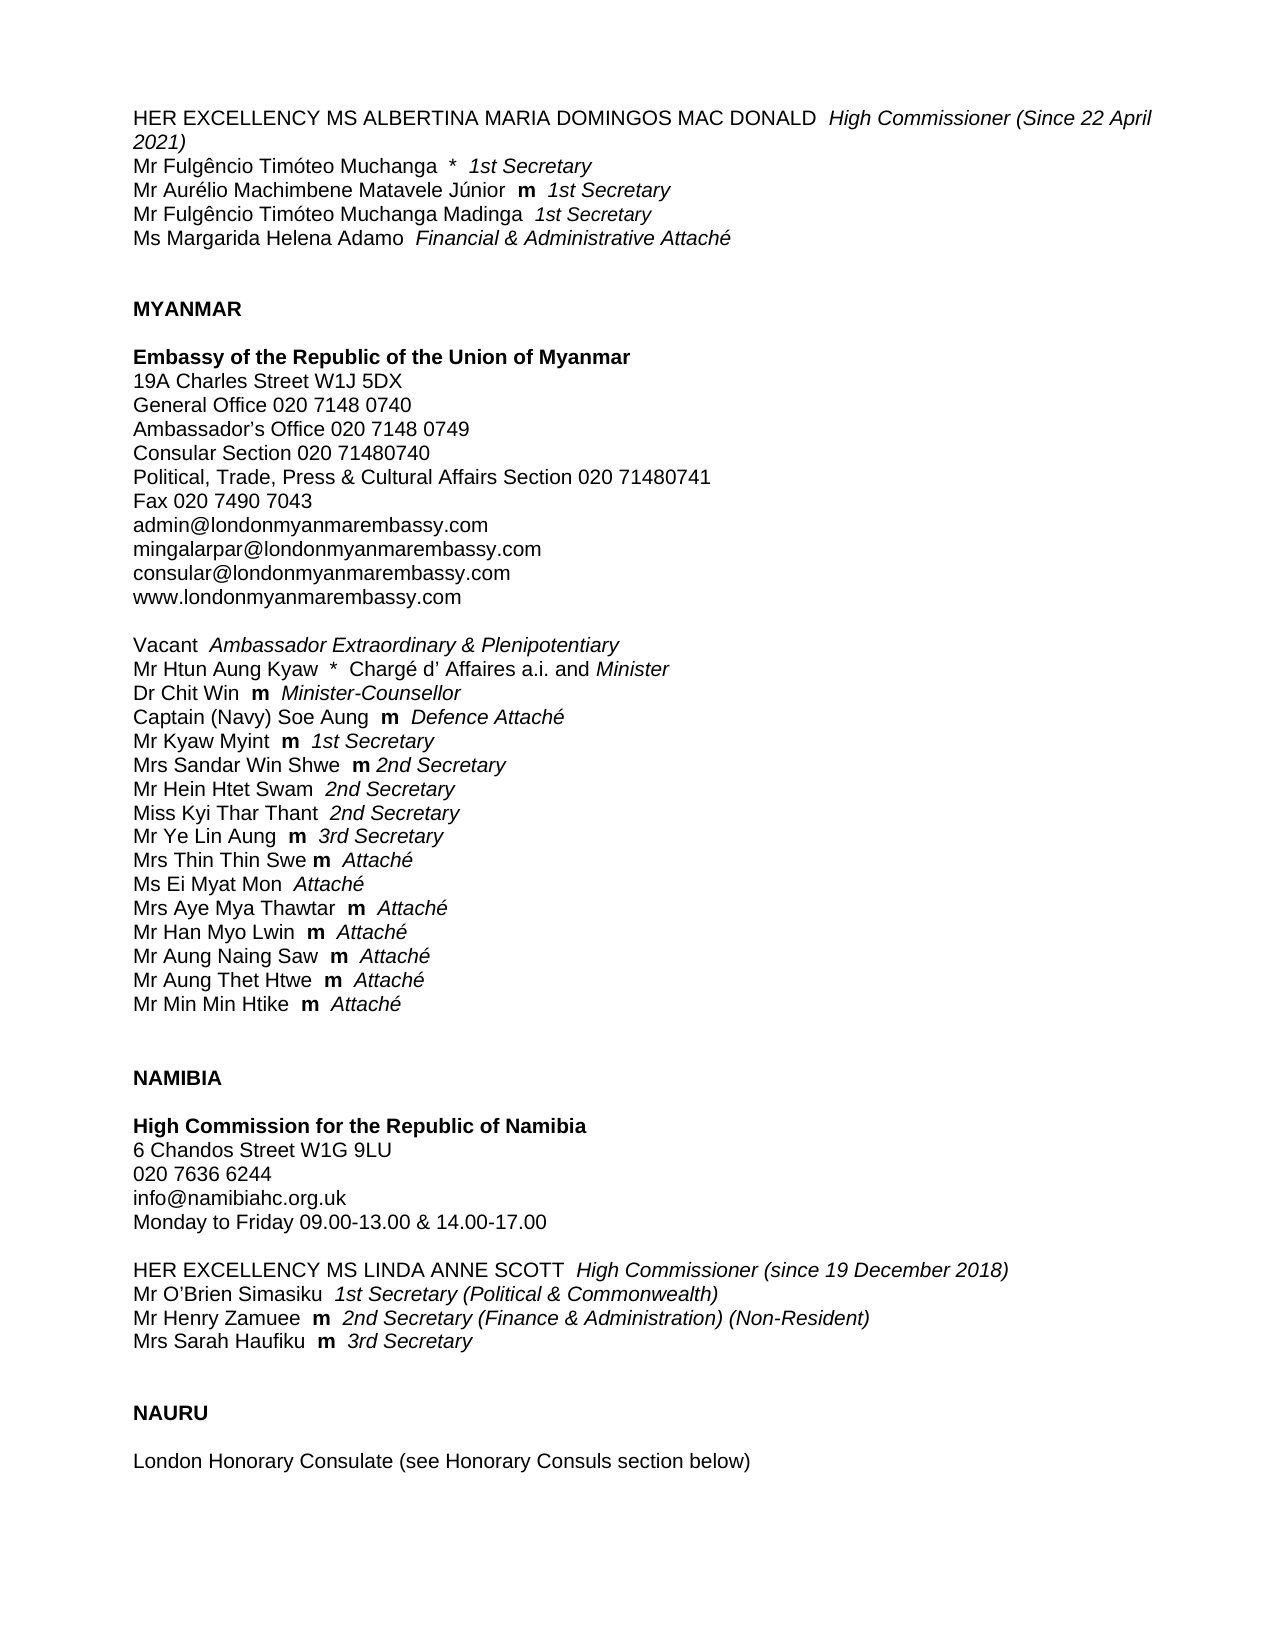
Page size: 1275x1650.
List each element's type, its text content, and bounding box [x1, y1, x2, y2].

text Mr Fulgêncio Timóteo Muchanga * 1st Secretary [133, 153, 1181, 177]
text Ambassador’s Office 020 7148 0749 [133, 417, 1181, 441]
text Mr Fulgêncio Timóteo Muchanga Madinga 1st Secretary [133, 201, 1181, 225]
subtitle NAMIBIA [133, 1066, 1181, 1090]
text HER EXCELLENCY MS ALBERTINA MARIA DOMINGOS MAC DONALD High Commissioner (Since 22 April 2021) [133, 106, 1181, 153]
text Miss Kyi Thar Thant 2nd Secretary [133, 800, 1181, 824]
text Mr Min Min Htike m Attaché [133, 992, 1181, 1016]
text London Honorary Consulate (see Honorary Consuls section below) [133, 1449, 1181, 1473]
text Ms Margarida Helena Adamo Financial & Administrative Attaché [133, 225, 1181, 249]
text Mr Han Myo Lwin m Attaché [133, 920, 1181, 944]
text info@namibiahc.org.uk [133, 1186, 1181, 1209]
text Dr Chit Win m Minister-Counsellor [133, 681, 1181, 704]
text MYANMAR [133, 297, 1181, 321]
text Vacant Ambassador Extraordinary & Plenipotentiary [133, 633, 1181, 657]
text Monday to Friday 09.00-13.00 & 14.00-17.00 [133, 1209, 1181, 1233]
text Mr Aung Naing Saw m Attaché [133, 944, 1181, 968]
text Mr Aung Thet Htwe m Attaché [133, 968, 1181, 992]
text Mr Kyaw Myint m 1st Secretary [133, 728, 1181, 752]
text Fax 020 7490 7043 [133, 489, 1181, 513]
text Mr O’Brien Simasiku 1st Secretary (Political & Commonwealth) [133, 1281, 1181, 1305]
text Mr Htun Aung Kyaw * Chargé d’ Affaires a.i. and Minister [133, 657, 1181, 681]
text Mr Aurélio Machimbene Matavele Júnior m 1st Secretary [133, 177, 1181, 201]
text Mrs Aye Mya Thawtar m Attaché [133, 896, 1181, 920]
text admin@londonmyanmarembassy.com [133, 513, 1181, 537]
text Mrs Sarah Haufiku m 3rd Secretary [133, 1329, 1181, 1353]
text Mrs Sandar Win Shwe m 2nd Secretary [133, 752, 1181, 776]
text Ms Ei Myat Mon Attaché [133, 872, 1181, 896]
text www.londonmyanmarembassy.com [133, 585, 1181, 609]
text 6 Chandos Street W1G 9LU [133, 1138, 1181, 1162]
text Captain (Navy) Soe Aung m Defence Attaché [133, 704, 1181, 728]
text HER EXCELLENCY MS LINDA ANNE SCOTT High Commissioner (since 19 December 2018) [133, 1257, 1181, 1281]
text 19A Charles Street W1J 5DX [133, 369, 1181, 393]
text consular@londonmyanmarembassy.com [133, 561, 1181, 585]
text Political, Trade, Press & Cultural Affairs Section 020 71480741 [133, 465, 1181, 489]
text NAURU [133, 1401, 1181, 1425]
text Mr Hein Htet Swam 2nd Secretary [133, 776, 1181, 800]
subtitle High Commission for the Republic of Namibia [133, 1114, 1181, 1138]
text Consular Section 020 71480740 [133, 441, 1181, 465]
text Mr Henry Zamuee m 2nd Secretary (Finance & Administration) (Non-Resident) [133, 1305, 1181, 1329]
text General Office 020 7148 0740 [133, 393, 1181, 417]
text Embassy of the Republic of the Union of Myanmar [133, 345, 1181, 369]
text Mrs Thin Thin Swe m Attaché [133, 848, 1181, 872]
text Mr Ye Lin Aung m 3rd Secretary [133, 824, 1181, 848]
text mingalarpar@londonmyanmarembassy.com [133, 537, 1181, 561]
text 020 7636 6244 [133, 1162, 1181, 1186]
